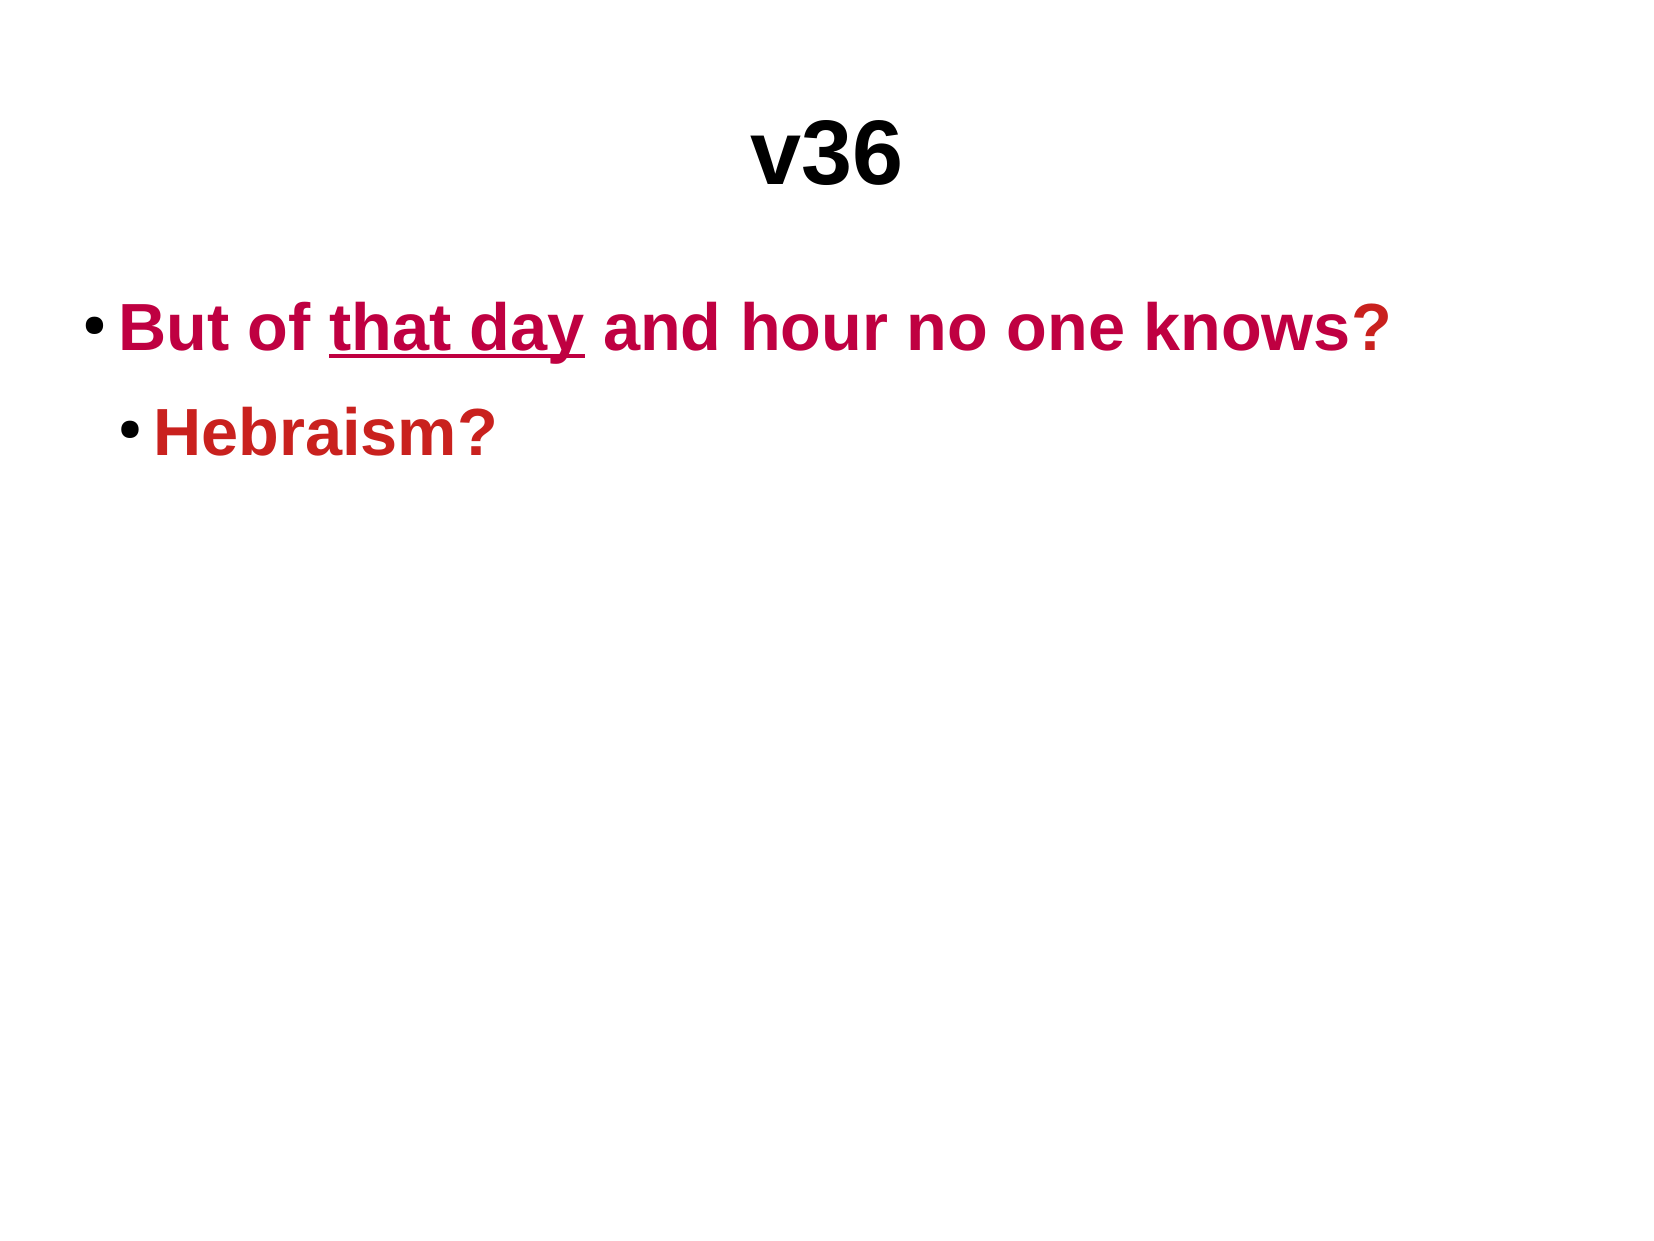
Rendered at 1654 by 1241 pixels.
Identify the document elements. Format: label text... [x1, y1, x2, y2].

title v36 [82, 49, 1571, 257]
list But of that day and hour no one knows? Hebraism? [82, 290, 1571, 1010]
